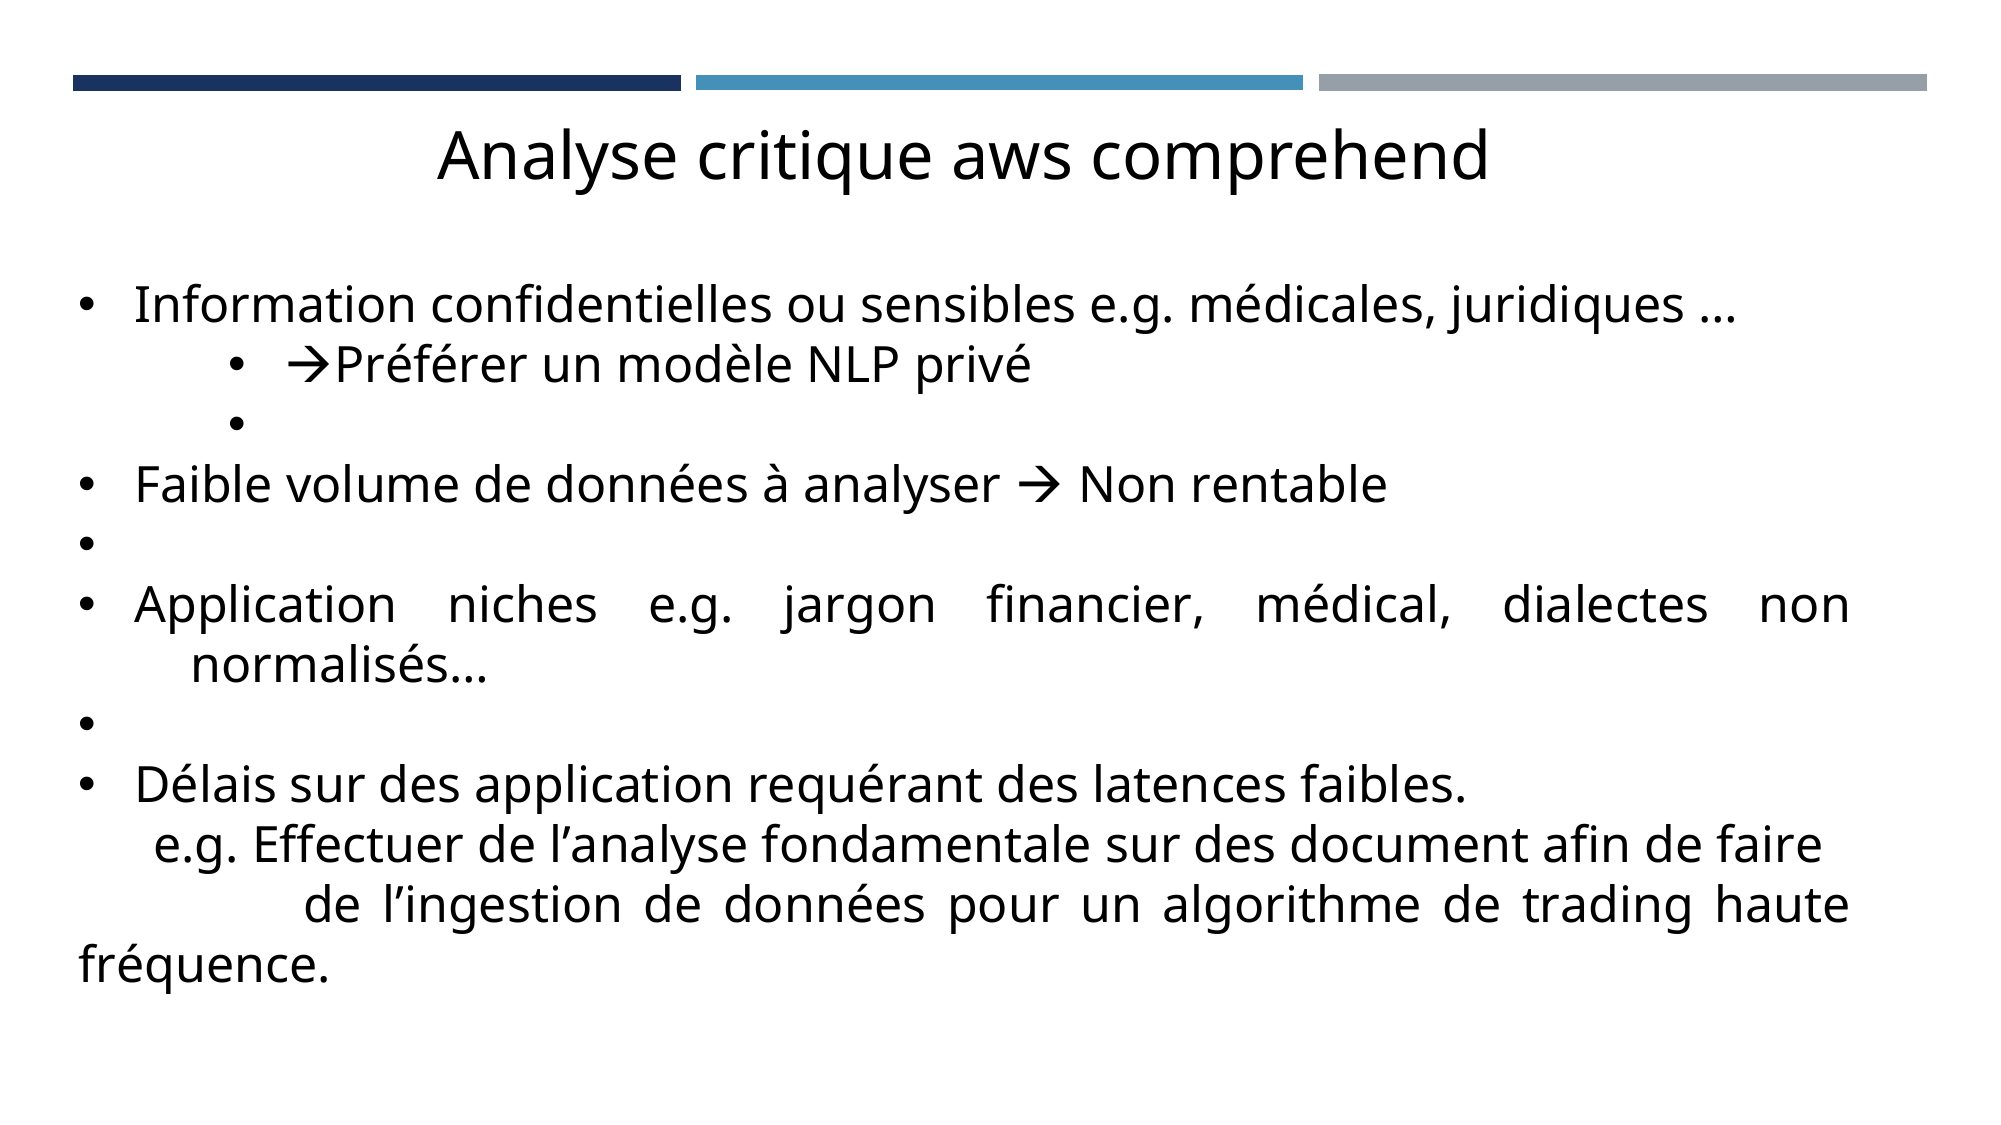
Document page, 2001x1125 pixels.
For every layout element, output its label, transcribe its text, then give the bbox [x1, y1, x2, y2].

text_box Analyse critique aws comprehend Information confidentielles ou sensibles e.g. médicales, juridiques … Préférer un modèle NLP privé Faible volume de données à analyser  Non rentable Application niches e.g. jargon financier, médical, dialectes non normalisés… Délais sur des application requérant des latences faibles. e.g. Effectuer de l’analyse fondamentale sur des document afin de faire de l’ingestion de données pour un algorithme de trading haute fréquence. [63, 105, 1921, 949]
